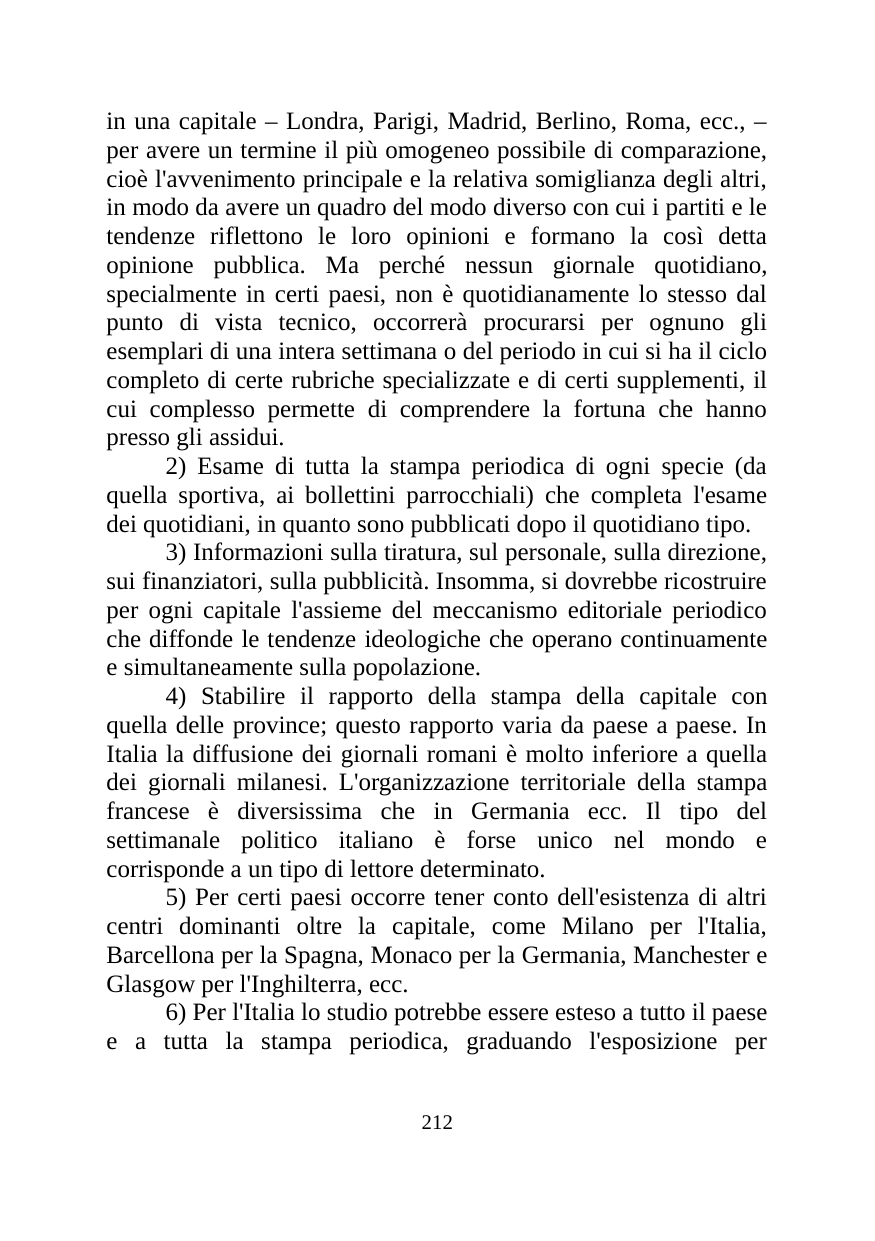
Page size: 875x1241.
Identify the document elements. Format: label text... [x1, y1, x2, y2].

text 2) Esame di tutta la stampa periodica di ogni specie (da quella sportiva, ai bollettini parrocchiali) che completa l'esame dei quotidiani, in quanto sono pubblicati dopo il quotidiano tipo. [106, 451, 768, 537]
text 6) Per l'Italia lo studio potrebbe essere esteso a tutto il paese e a tutta la stampa periodica, graduando l'esposizione per [106, 997, 768, 1055]
text 3) Informazioni sulla tiratura, sul personale, sulla direzione, sui finanziatori, sulla pubblicità. Insomma, si dovrebbe ricostruire per ogni capitale l'assieme del meccanismo editoriale periodico che diffonde le tendenze ideologiche che operano continuamente e simultaneamente sulla popolazione. [106, 537, 768, 681]
text 4) Stabilire il rapporto della stampa della capitale con quella delle province; questo rapporto varia da paese a paese. In Italia la diffusione dei giornali romani è molto inferiore a quella dei giornali milanesi. L'organizzazione territoriale della stampa francese è diversissima che in Germania ecc. Il tipo del settimanale politico italiano è forse unico nel mondo e corrisponde a un tipo di lettore determinato. [106, 681, 768, 882]
text 5) Per certi paesi occorre tener conto dell'esistenza di altri centri dominanti oltre la capitale, come Milano per l'Italia, Barcellona per la Spagna, Monaco per la Germania, Manchester e Glasgow per l'Inghilterra, ecc. [106, 882, 768, 997]
text in una capitale – Londra, Parigi, Madrid, Berlino, Roma, ecc., – per avere un termine il più omogeneo possibile di comparazione, cioè l'avvenimento principale e la relativa somiglianza degli altri, in modo da avere un quadro del modo diverso con cui i partiti e le tendenze riflettono le loro opinioni e formano la così detta opinione pubblica. Ma perché nessun giornale quotidiano, specialmente in certi paesi, non è quotidianamente lo stesso dal punto di vista tecnico, occorrerà procurarsi per ognuno gli esemplari di una intera settimana o del periodo in cui si ha il ciclo completo di certe rubriche specializzate e di certi supplementi, il cui complesso permette di comprendere la fortuna che hanno presso gli assidui. [106, 106, 768, 451]
